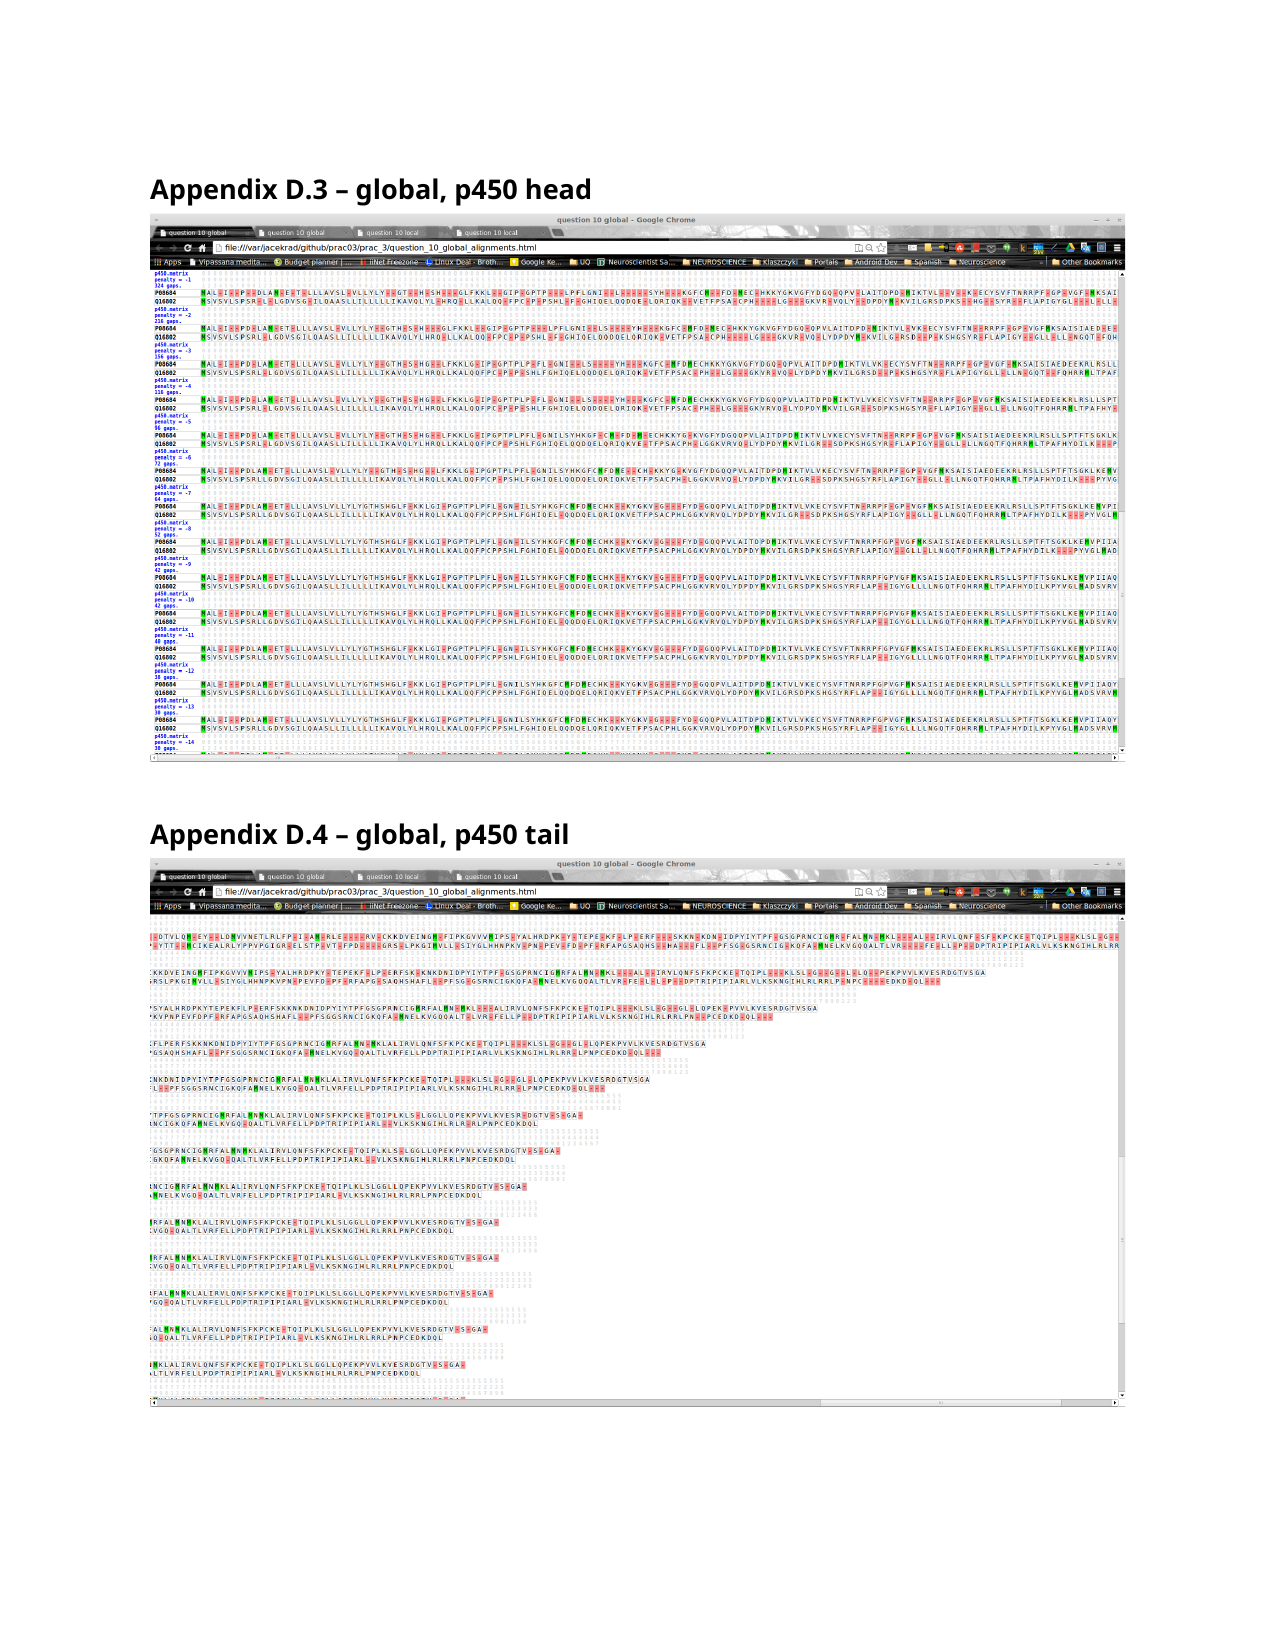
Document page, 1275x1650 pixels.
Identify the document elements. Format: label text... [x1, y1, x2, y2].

subtitle Appendix D.3 – global, p450 head [150, 171, 1125, 208]
subtitle Appendix D.4 – global, p450 tail [150, 816, 1125, 852]
picture [150, 213, 1125, 762]
picture [150, 858, 1125, 1407]
